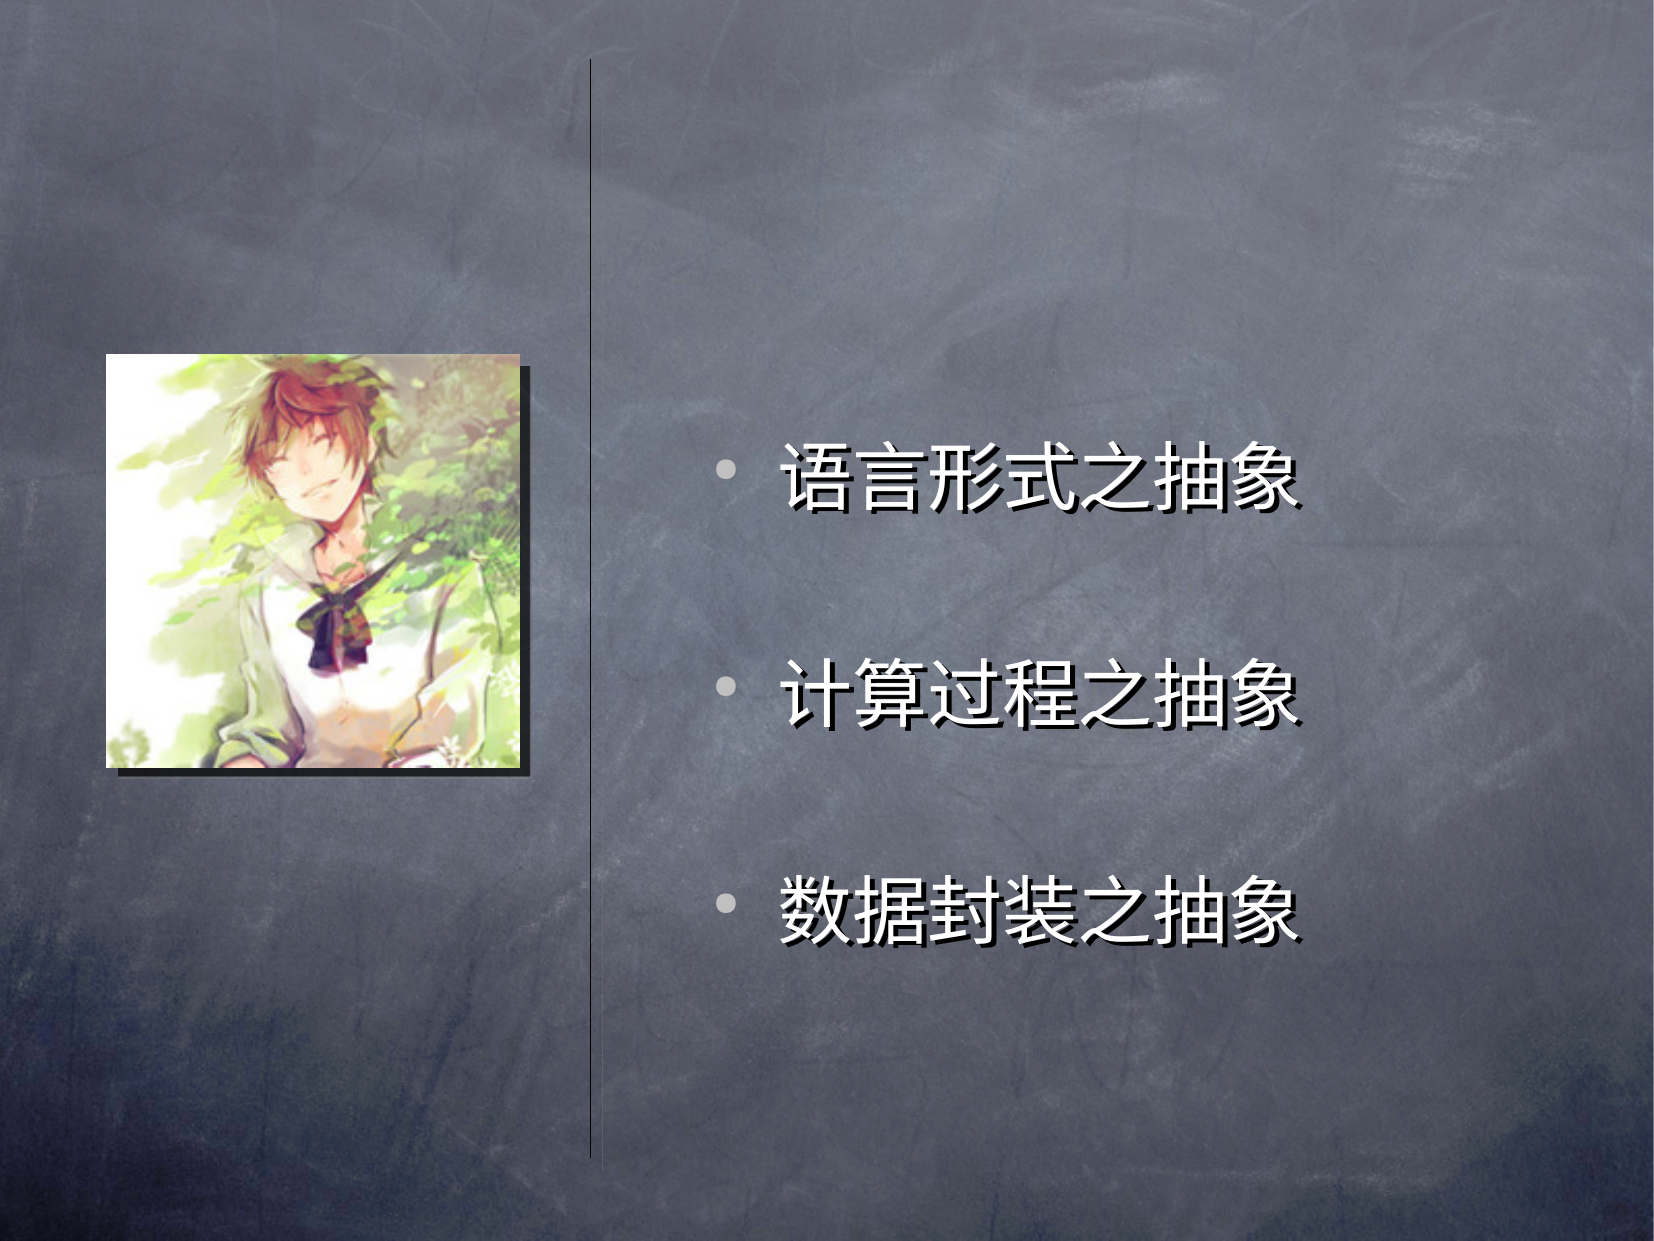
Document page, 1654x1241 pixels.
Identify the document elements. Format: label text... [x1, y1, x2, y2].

picture [0, 0, 1654, 1241]
text_box 语言形式之抽象 计算过程之抽象 数据封装之抽象 [703, 289, 1501, 824]
